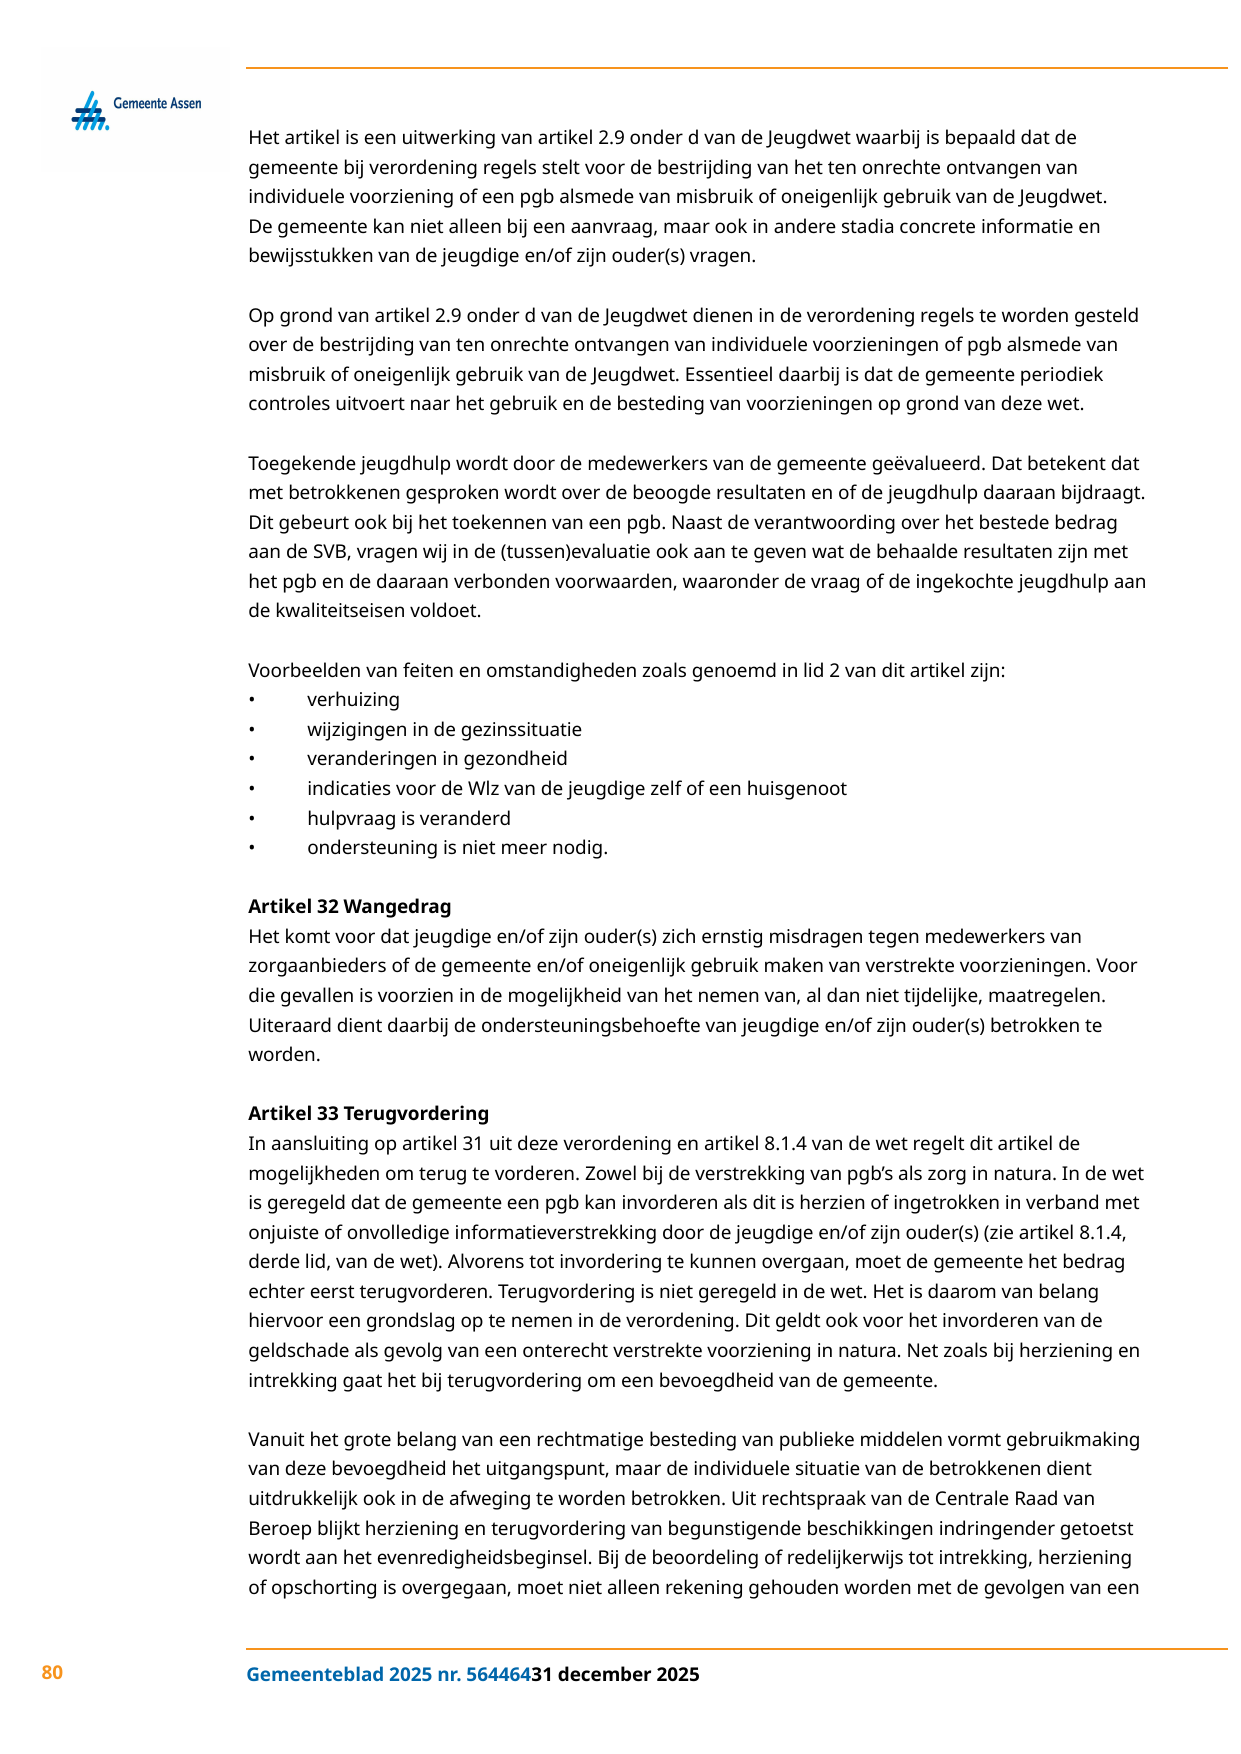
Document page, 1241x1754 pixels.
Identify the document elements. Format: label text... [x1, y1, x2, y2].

list indicaties voor de Wlz van de jeugdige zelf of een huisgenoot [248, 775, 1152, 801]
text Op grond van artikel 2.9 onder d van de Jeugdwet dienen in de verordening regels te worden gesteld over de bestrijding van ten onrechte ontvangen van individuele voorzieningen of pgb alsmede van misbruik of oneigenlijk gebruik van de Jeugdwet. Essentieel daarbij is dat de gemeente periodiek controles uitvoert naar het gebruik en de besteding van voorzieningen op grond van deze wet. [248, 302, 1152, 416]
list hulpvraag is veranderd [248, 805, 1152, 831]
text De gemeente kan niet alleen bij een aanvraag, maar ook in andere stadia concrete informatie en bewijsstukken van de jeugdige en/of zijn ouder(s) vragen. [248, 213, 1152, 268]
text In aansluiting op artikel 31 uit deze verordening en artikel 8.1.4 van de wet regelt dit artikel de mogelijkheden om terug te vorderen. Zowel bij de verstrekking van pgb’s als zorg in natura. In de wet is geregeld dat de gemeente een pgb kan invorderen als dit is herzien of ingetrokken in verband met onjuiste of onvolledige informatieverstrekking door de jeugdige en/of zijn ouder(s) (zie artikel 8.1.4, derde lid, van de wet). Alvorens tot invordering te kunnen overgaan, moet de gemeente het bedrag echter eerst terugvorderen. Terugvordering is niet geregeld in de wet. Het is daarom van belang hiervoor een grondslag op te nemen in de verordening. Dit geldt ook voor het invorderen van de geldschade als gevolg van een onterecht verstrekte voorziening in natura. Net zoals bij herziening en intrekking gaat het bij terugvordering om een bevoegdheid van de gemeente. [248, 1130, 1152, 1393]
list verhuizing [248, 686, 1152, 712]
text Het artikel is een uitwerking van artikel 2.9 onder d van de Jeugdwet waarbij is bepaald dat de gemeente bij verordening regels stelt voor de bestrijding van het ten onrechte ontvangen van individuele voorziening of een pgb alsmede van misbruik of oneigenlijk gebruik van de Jeugdwet. [248, 124, 1152, 209]
list wijzigingen in de gezinssituatie [248, 716, 1152, 742]
list ondersteuning is niet meer nodig. [248, 834, 1152, 860]
text Artikel 32 Wangedrag [248, 893, 1152, 919]
text Toegekende jeugdhulp wordt door de medewerkers van de gemeente geëvalueerd. Dat betekent dat met betrokkenen gesproken wordt over de beoogde resultaten en of de jeugdhulp daaraan bijdraagt. Dit gebeurt ook bij het toekennen van een pgb. Naast de verantwoording over het bestede bedrag aan de SVB, vragen wij in de (tussen)evaluatie ook aan te geven wat de behaalde resultaten zijn met het pgb en de daaraan verbonden voorwaarden, waaronder de vraag of de ingekochte jeugdhulp aan de kwaliteitseisen voldoet. [248, 450, 1152, 623]
text Het komt voor dat jeugdige en/of zijn ouder(s) zich ernstig misdragen tegen medewerkers van zorgaanbieders of de gemeente en/of oneigenlijk gebruik maken van verstrekte voorzieningen. Voor die gevallen is voorzien in de mogelijkheid van het nemen van, al dan niet tijdelijke, maatregelen. Uiteraard dient daarbij de ondersteuningsbehoefte van jeugdige en/of zijn ouder(s) betrokken te worden. [248, 923, 1152, 1067]
text Artikel 33 Terugvordering [248, 1101, 1152, 1126]
list veranderingen in gezondheid [248, 746, 1152, 771]
text Voorbeelden van feiten en omstandigheden zoals genoemd in lid 2 van dit artikel zijn: [248, 657, 1152, 683]
text Vanuit het grote belang van een rechtmatige besteding van publieke middelen vormt gebruikmaking van deze bevoegdheid het uitgangspunt, maar de individuele situatie van de betrokkenen dient uitdrukkelijk ook in de afweging te worden betrokken. Uit rechtspraak van de Centrale Raad van Beroep blijkt herziening en terugvordering van begunstigende beschikkingen indringender getoetst wordt aan het evenredigheidsbeginsel. Bij de beoordeling of redelijkerwijs tot intrekking, herziening of opschorting is overgegaan, moet niet alleen rekening gehouden worden met de gevolgen van een [248, 1426, 1152, 1600]
picture [41, 47, 231, 172]
